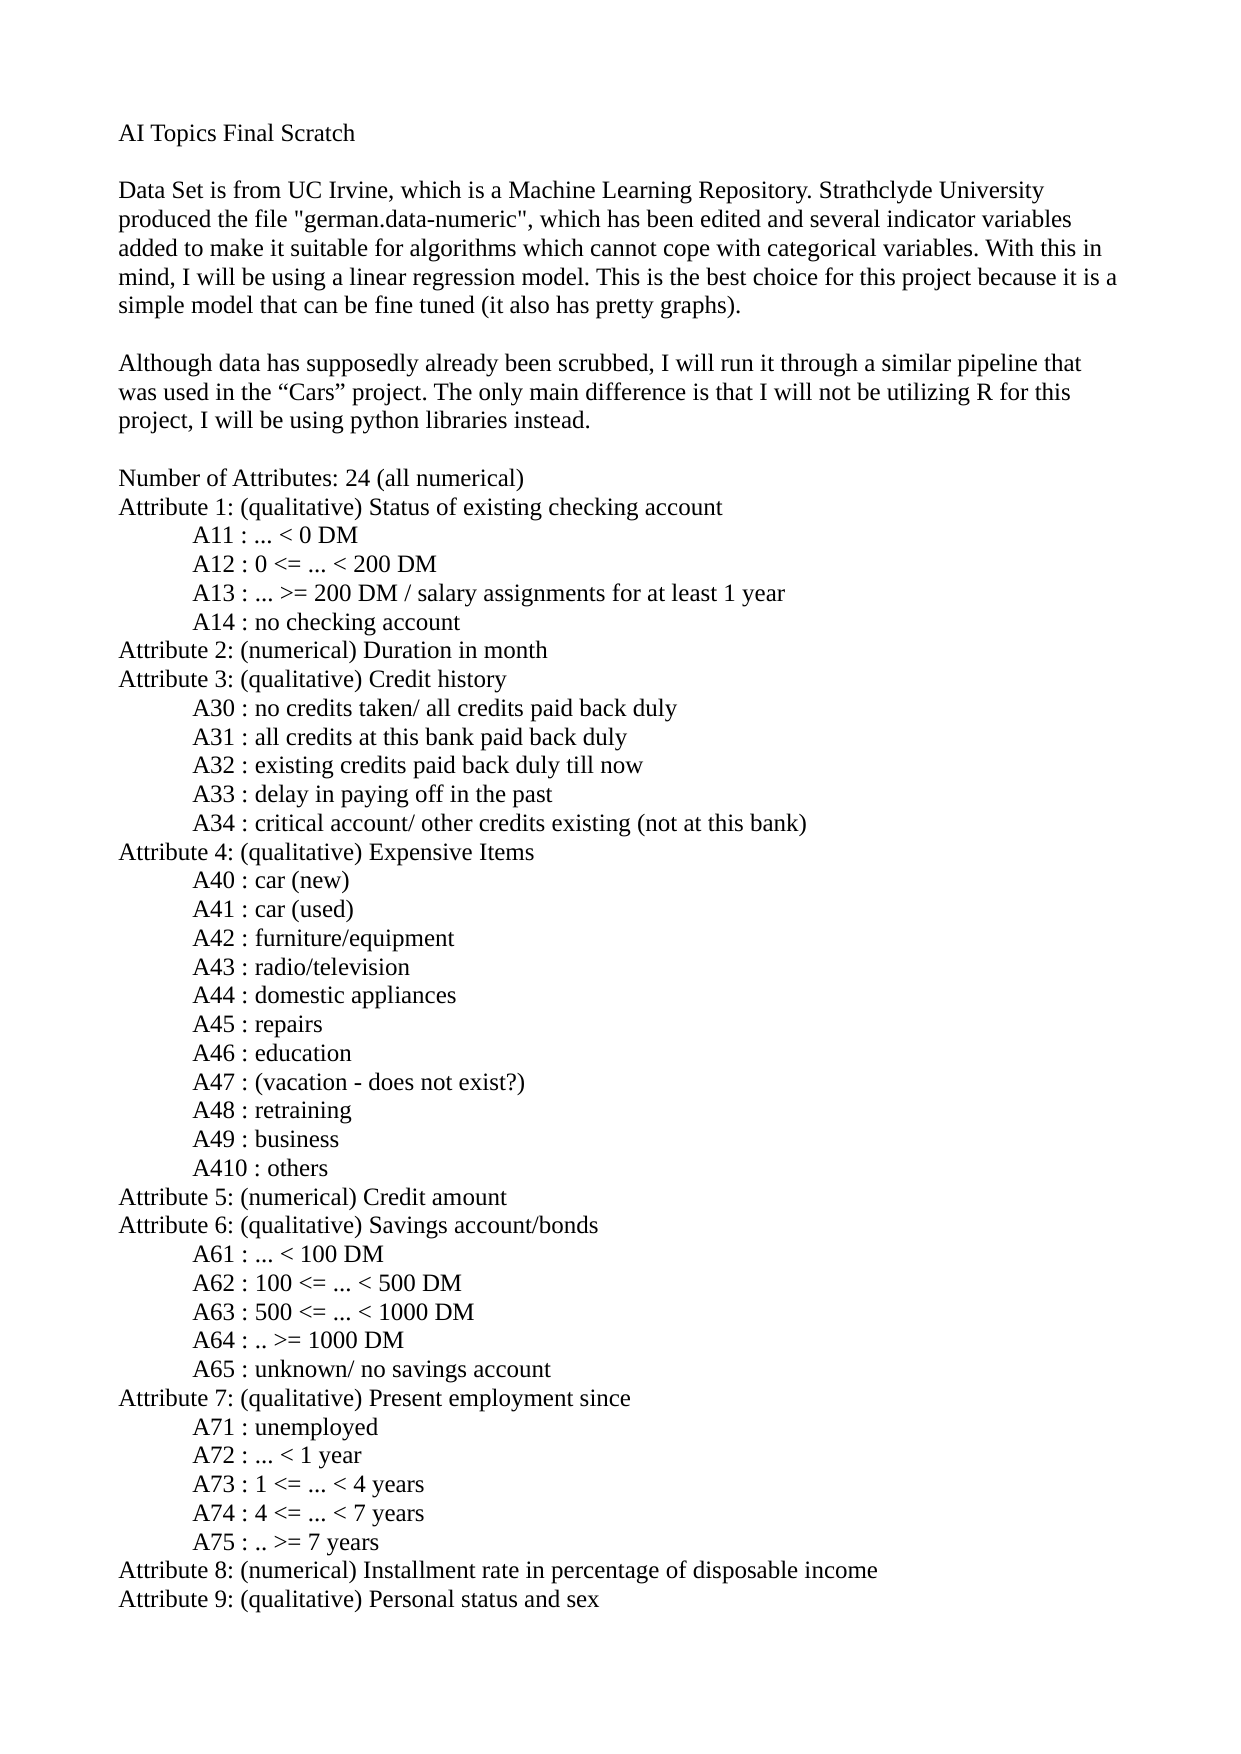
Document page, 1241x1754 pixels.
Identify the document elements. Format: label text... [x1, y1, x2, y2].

text A71 : unemployed [118, 1412, 1122, 1441]
text A12 : 0 <= ... < 200 DM [118, 549, 1122, 578]
text A410 : others [118, 1153, 1122, 1182]
text AI Topics Final Scratch [118, 118, 1122, 147]
text A13 : ... >= 200 DM / salary assignments for at least 1 year [118, 578, 1122, 607]
text A11 : ... < 0 DM [118, 521, 1122, 549]
text A14 : no checking account [118, 607, 1122, 636]
text Attribute 9: (qualitative) Personal status and sex [118, 1584, 1122, 1613]
text Attribute 2: (numerical) Duration in month [118, 636, 1122, 664]
text produced the file "german.data-numeric", which has been edited and several indicator variables added to make it suitable for algorithms which cannot cope with categorical variables. With this in mind, I will be using a linear regression model. This is the best choice for this project because it is a simple model that can be fine tuned (it also has pretty graphs). [118, 204, 1122, 319]
text A34 : critical account/ other credits existing (not at this bank) [118, 808, 1122, 837]
text A31 : all credits at this bank paid back duly [118, 722, 1122, 751]
text A30 : no credits taken/ all credits paid back duly [118, 693, 1122, 722]
text A45 : repairs [118, 1009, 1122, 1038]
text Number of Attributes: 24 (all numerical) [118, 463, 1122, 492]
text Data Set is from UC Irvine, which is a Machine Learning Repository. Strathclyde University [118, 176, 1122, 204]
text A74 : 4 <= ... < 7 years [118, 1498, 1122, 1527]
text A63 : 500 <= ... < 1000 DM [118, 1297, 1122, 1326]
text A47 : (vacation - does not exist?) [118, 1067, 1122, 1096]
text A43 : radio/television [118, 952, 1122, 981]
text A40 : car (new) [118, 866, 1122, 894]
text A33 : delay in paying off in the past [118, 779, 1122, 808]
text A44 : domestic appliances [118, 981, 1122, 1009]
text A41 : car (used) [118, 894, 1122, 923]
text A75 : .. >= 7 years [118, 1527, 1122, 1556]
text Attribute 8: (numerical) Installment rate in percentage of disposable income [118, 1556, 1122, 1584]
text A46 : education [118, 1038, 1122, 1067]
text A65 : unknown/ no savings account [118, 1354, 1122, 1383]
text A49 : business [118, 1124, 1122, 1153]
text A48 : retraining [118, 1096, 1122, 1124]
text Attribute 7: (qualitative) Present employment since [118, 1383, 1122, 1412]
text A61 : ... < 100 DM [118, 1239, 1122, 1268]
text Attribute 3: (qualitative) Credit history [118, 664, 1122, 693]
text A62 : 100 <= ... < 500 DM [118, 1268, 1122, 1297]
text A73 : 1 <= ... < 4 years [118, 1469, 1122, 1498]
text A72 : ... < 1 year [118, 1441, 1122, 1469]
text A42 : furniture/equipment [118, 923, 1122, 952]
text Although data has supposedly already been scrubbed, I will run it through a similar pipeline that was used in the “Cars” project. The only main difference is that I will not be utilizing R for this project, I will be using python libraries instead. [118, 348, 1122, 434]
text Attribute 5: (numerical) Credit amount [118, 1182, 1122, 1211]
text Attribute 6: (qualitative) Savings account/bonds [118, 1211, 1122, 1239]
text Attribute 4: (qualitative) Expensive Items [118, 837, 1122, 866]
text Attribute 1: (qualitative) Status of existing checking account [118, 492, 1122, 521]
text A32 : existing credits paid back duly till now [118, 751, 1122, 779]
text A64 : .. >= 1000 DM [118, 1326, 1122, 1354]
